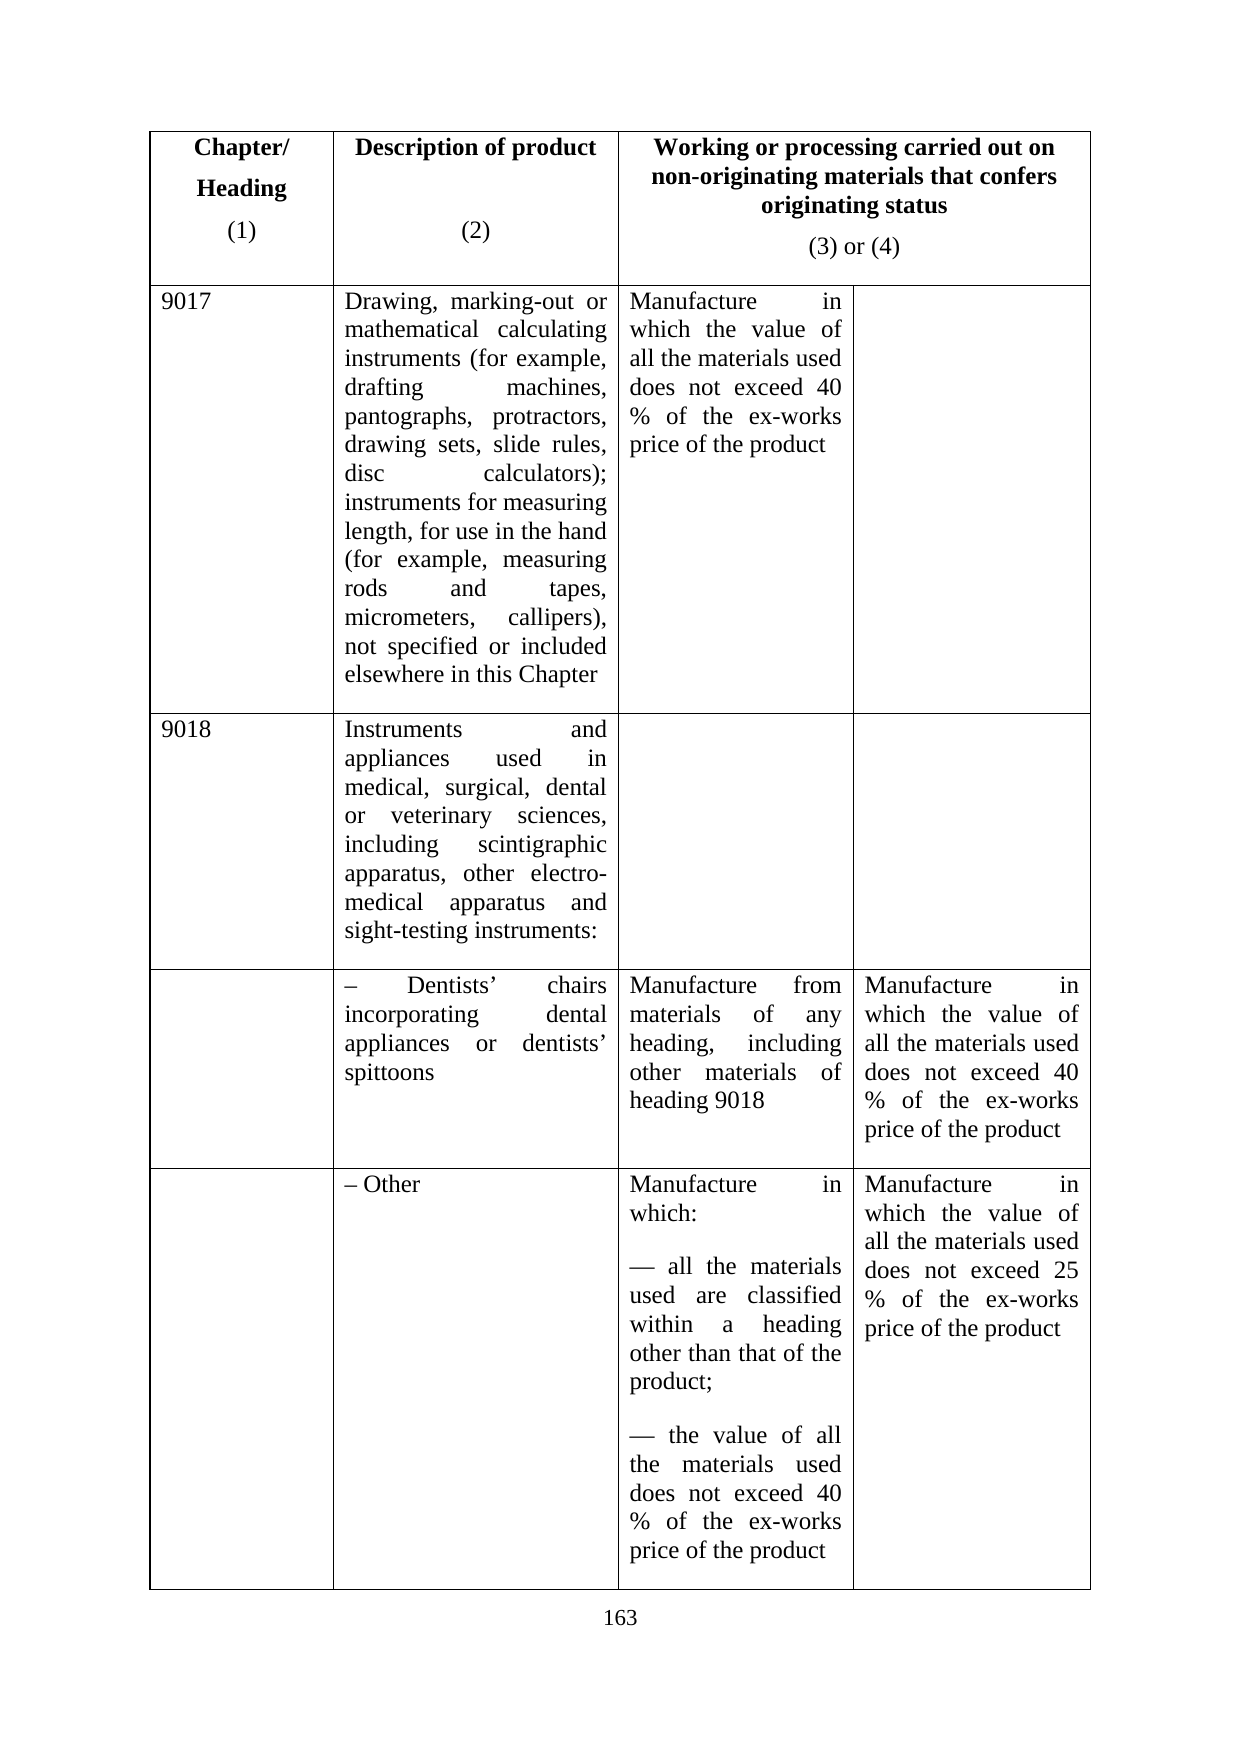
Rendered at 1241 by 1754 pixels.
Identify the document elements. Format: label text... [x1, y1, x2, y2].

table_cell Manufacture from materials of any heading, including other materials of heading 9018 [619, 970, 853, 1168]
table_cell Manufacture in which: — all the materials used are classified within a heading other than that of the product; — the value of all the materials used does not exceed 40 % of the ex-works price of the product [619, 1169, 853, 1589]
table_cell Instruments and appliances used in medical, surgical, dental or veterinary sciences, including scintigraphic apparatus, other electro-medical apparatus and sight-testing instruments: [334, 714, 618, 969]
table_header Chapter/ Heading (1) [151, 132, 333, 285]
table_header Working or processing carried out on non-originating materials that confers originating status (3) or (4) [619, 132, 1090, 285]
table_cell Manufacture in which the value of all the materials used does not exceed 40 % of the ex-works price of the product [619, 286, 853, 713]
table_cell [619, 714, 853, 969]
table_cell – Dentists’ chairs incorporating dental appliances or dentists’ spittoons [334, 970, 618, 1168]
table_cell Manufacture in which the value of all the materials used does not exceed 40 % of the ex-works price of the product [854, 970, 1090, 1168]
table_cell Drawing, marking-out or mathematical calculating instruments (for example, drafting machines, pantographs, protractors, drawing sets, slide rules, disc calculators); instruments for measuring length, for use in the hand (for example, measuring rods and tapes, micrometers, callipers), not specified or included elsewhere in this Chapter [334, 286, 618, 713]
table_cell – Other [334, 1169, 618, 1589]
table_cell Manufacture in which the value of all the materials used does not exceed 25 % of the ex-works price of the product [854, 1169, 1090, 1589]
table_cell [854, 286, 1090, 713]
table_cell [151, 970, 333, 1168]
table_cell [854, 714, 1090, 969]
table_cell 9018 [151, 714, 333, 969]
table_cell 9017 [151, 286, 333, 713]
table_cell [151, 1169, 333, 1589]
table_header Description of product (2) [334, 132, 618, 285]
